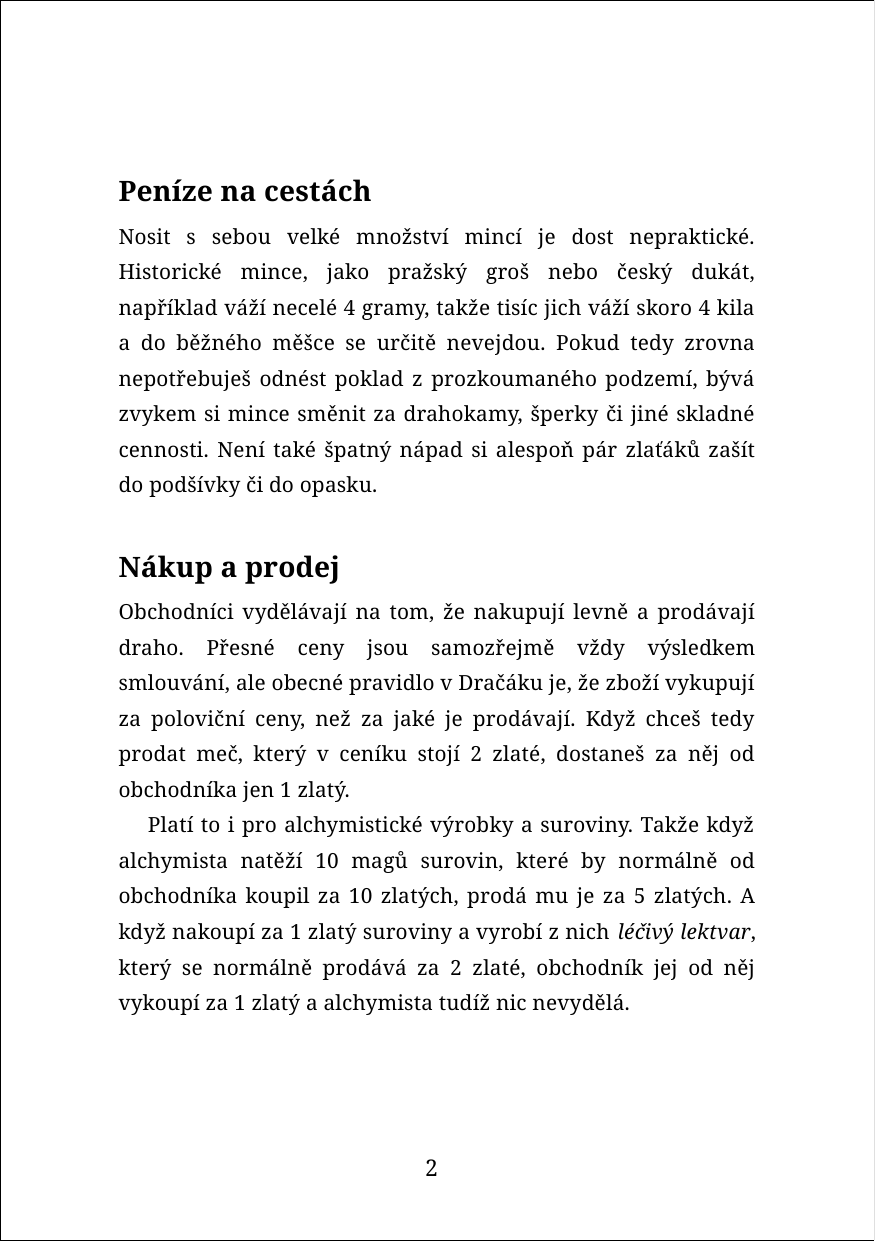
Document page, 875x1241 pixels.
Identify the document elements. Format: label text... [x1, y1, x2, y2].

text Obchodníci vydělávají na tom, že nakupují levně a prodávají draho. Přesné ceny jsou samozřejmě vždy výsledkem smlouvání, ale obecné pravidlo v Dračáku je, že zboží vykupují za poloviční ceny, než za jaké je prodávají. Když chceš tedy prodat meč, který v ceníku stojí 2 zlaté, dostaneš za něj od obchodníka jen 1 zlatý. Platí to i pro alchymistické výrobky a suroviny. Takže když alchymista natěží 10 magů surovin, které by normálně od obchodníka koupil za 10 zlatých, prodá mu je za 5 zlatých. A když nakoupí za 1 zlatý suroviny a vyrobí z nich léčivý lektvar, který se normálně prodává za 2 zlaté, obchodník jej od něj vykoupí za 1 zlatý a alchymista tudíž nic nevydělá. [118, 597, 756, 1017]
subtitle Nákup a prodej [118, 547, 756, 586]
text Nosit s sebou velké množství mincí je dost nepraktické. Historické mince, jako pražský groš nebo český dukát, například váží necelé 4 gramy, takže tisíc jich váží skoro 4 kila a do běžného měšce se určitě nevejdou. Pokud tedy zrovna nepotřebuješ odnést poklad z prozkoumaného podzemí, bývá zvykem si mince směnit za drahokamy, šperky či jiné skladné cennosti. Není také špatný nápad si alespoň pár zlaťáků zašít do podšívky či do opasku. [118, 222, 756, 499]
subtitle Peníze na cestách [118, 172, 756, 210]
